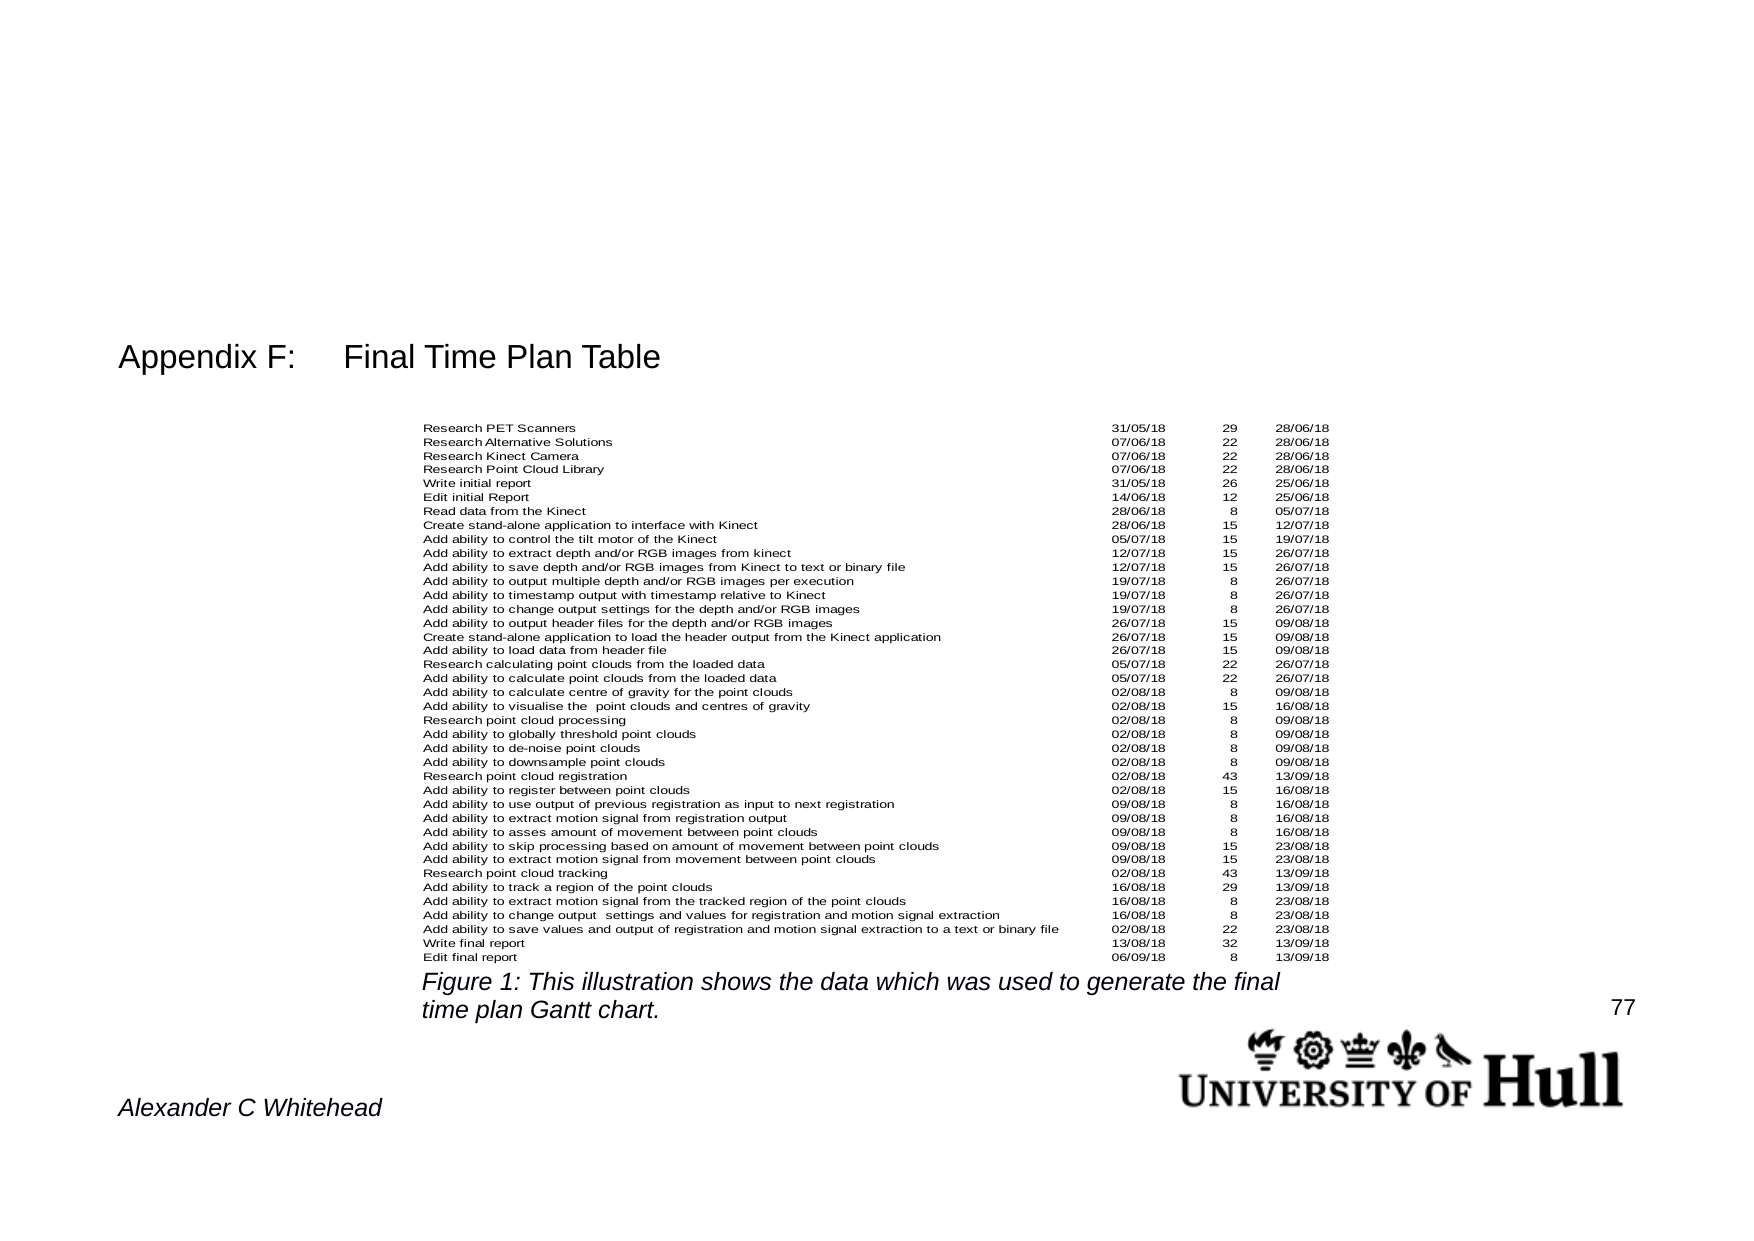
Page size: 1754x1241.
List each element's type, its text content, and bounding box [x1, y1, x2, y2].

text Figure 1: This illustration shows the data which was used to generate the final time plan Gantt chart. [422, 422, 1332, 1024]
subtitle Final Time Plan Table [118, 337, 1636, 376]
picture [1172, 1020, 1632, 1117]
